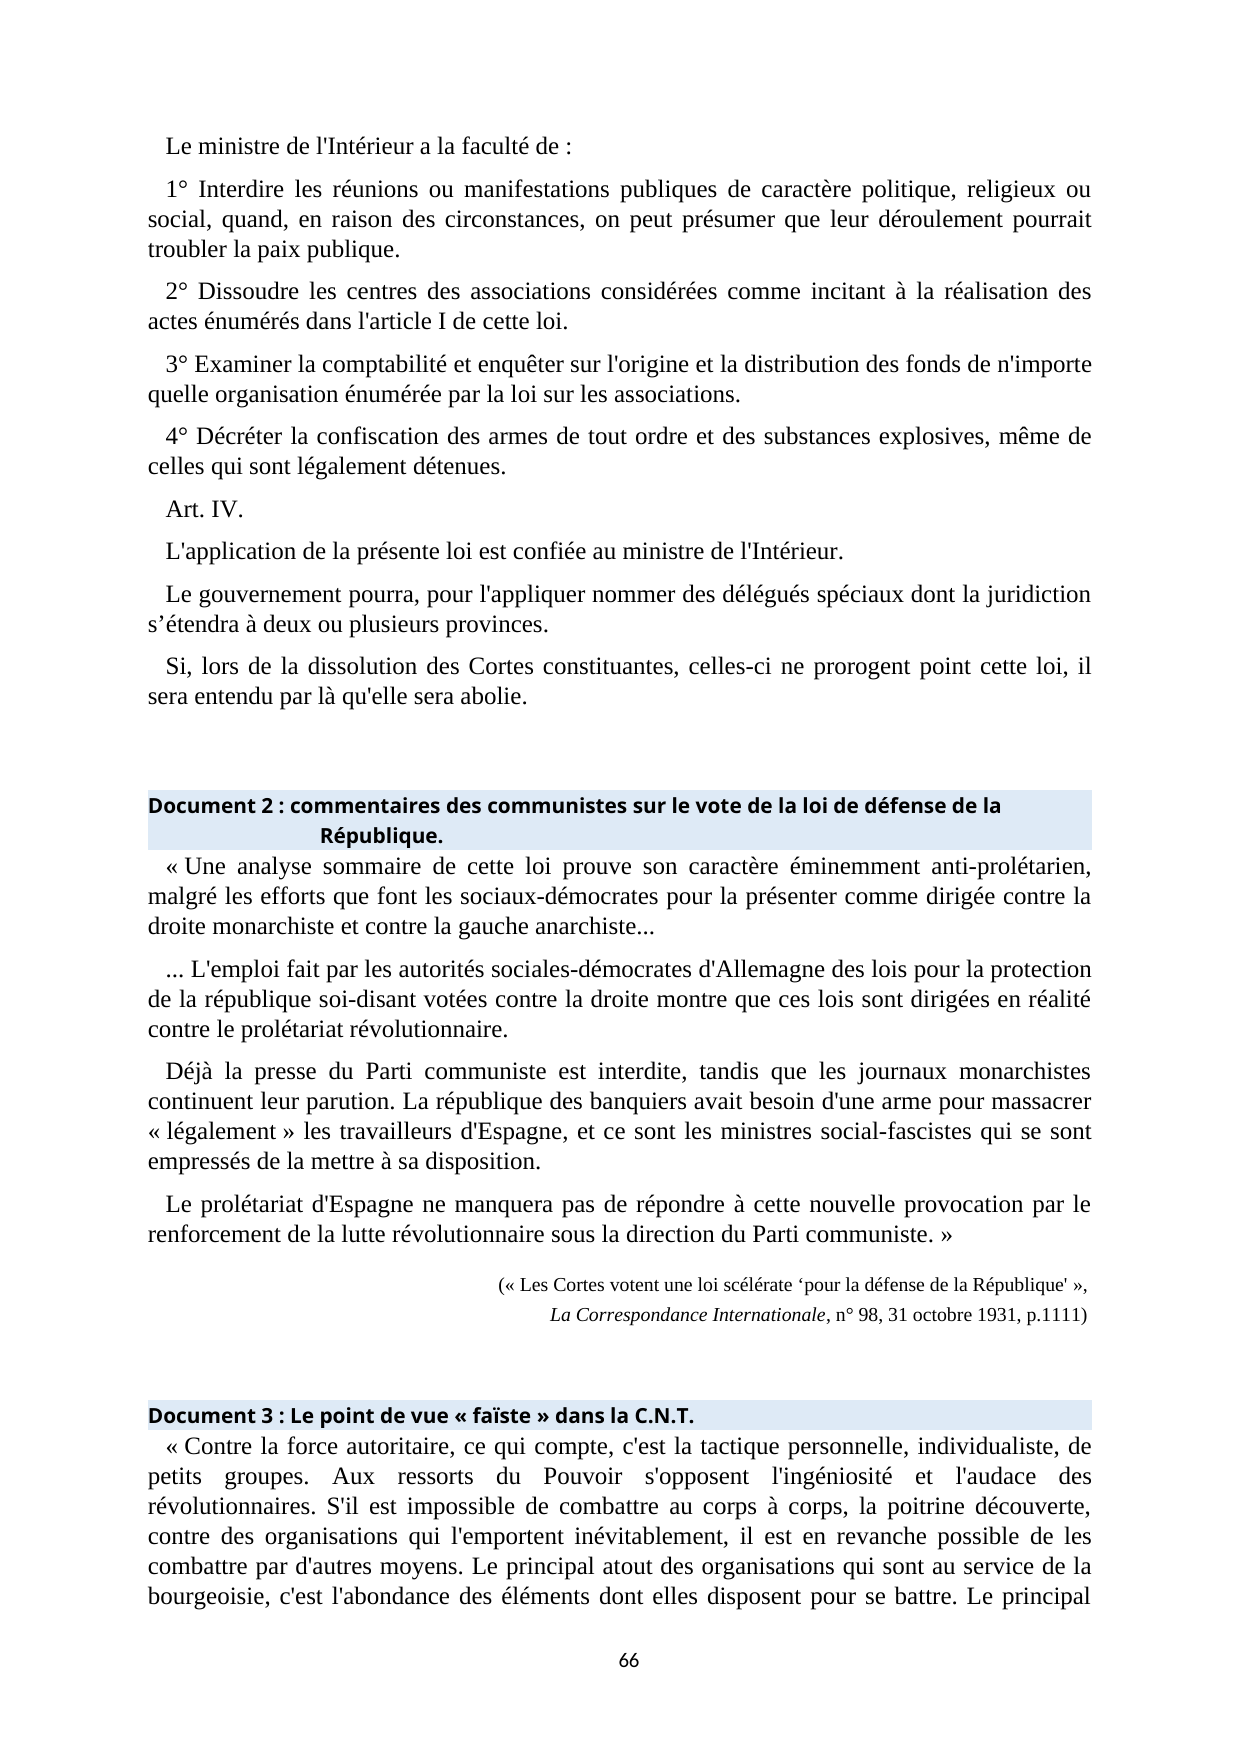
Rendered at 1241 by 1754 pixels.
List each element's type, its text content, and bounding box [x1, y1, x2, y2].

text 4° Décréter la confiscation des armes de tout ordre et des substances explosives, même de celles qui sont légalement détenues. [148, 420, 1092, 480]
text « Une analyse sommaire de cette loi prouve son caractère éminemment anti-prolétarien, malgré les efforts que font les sociaux-démocrates pour la présenter comme dirigée contre la droite monarchiste et contre la gauche anarchiste... [148, 850, 1092, 940]
text 3° Examiner la comptabilité et enquêter sur l'origine et la distribution des fonds de n'importe quelle organisation énumérée par la loi sur les associations. [148, 347, 1092, 407]
subtitle Document 2 : commentaires des communistes sur le vote de la loi de défense de la République. [148, 790, 1092, 850]
text 1° Interdire les réunions ou manifestations publiques de caractère politique, religieux ou social, quand, en raison des circonstances, on peut présumer que leur déroulement pourrait troubler la paix publique. [148, 172, 1092, 262]
subtitle Document 3 : Le point de vue « faïste » dans la C.N.T. [148, 1400, 1092, 1430]
text Le gouvernement pourra, pour l'appliquer nommer des délégués spéciaux dont la juridiction s’étendra à deux ou plusieurs provinces. [148, 577, 1092, 637]
text Déjà la presse du Parti communiste est interdite, tandis que les journaux monarchistes continuent leur parution. La république des banquiers avait besoin d'une arme pour massacrer « légalement » les travailleurs d'Espagne, et ce sont les ministres social-fascistes qui se sont empressés de la mettre à sa disposition. [148, 1055, 1092, 1175]
text L'application de la présente loi est confiée au ministre de l'Intérieur. [148, 535, 1092, 565]
text Le ministre de l'Intérieur a la faculté de : [148, 130, 1092, 160]
text 2° Dissoudre les centres des associations considérées comme incitant à la réalisation des actes énumérés dans l'article I de cette loi. [148, 275, 1092, 335]
text ... L'emploi fait par les autorités sociales-démocrates d'Allemagne des lois pour la protection de la république soi-disant votées contre la droite montre que ces lois sont dirigées en réalité contre le prolétariat révolutionnaire. [148, 952, 1092, 1042]
text Art. IV. [148, 492, 1092, 522]
text (« Les Cortes votent une loi scélérate ‘pour la défense de la République' », La Correspondance Internationale, n° 98, 31 octobre 1931, p.1111) [148, 1266, 1092, 1326]
text Si, lors de la dissolution des Cortes constituantes, celles-ci ne prorogent point cette loi, il sera entendu par là qu'elle sera abolie. [148, 650, 1092, 710]
text Le prolétariat d'Espagne ne manquera pas de répondre à cette nouvelle provocation par le renforcement de la lutte révolutionnaire sous la direction du Parti communiste. » [148, 1187, 1092, 1247]
text « Contre la force autoritaire, ce qui compte, c'est la tactique personnelle, individualiste, de petits groupes. Aux ressorts du Pouvoir s'opposent l'ingéniosité et l'audace des révolutionnaires. S'il est impossible de combattre au corps à corps, la poitrine découverte, contre des organisations qui l'emportent inévitablement, il est en revanche possible de les combattre par d'autres moyens. Le principal atout des organisations qui sont au service de la bourgeoisie, c'est l'abondance des éléments dont elles disposent pour se battre. Le principal [148, 1430, 1092, 1610]
